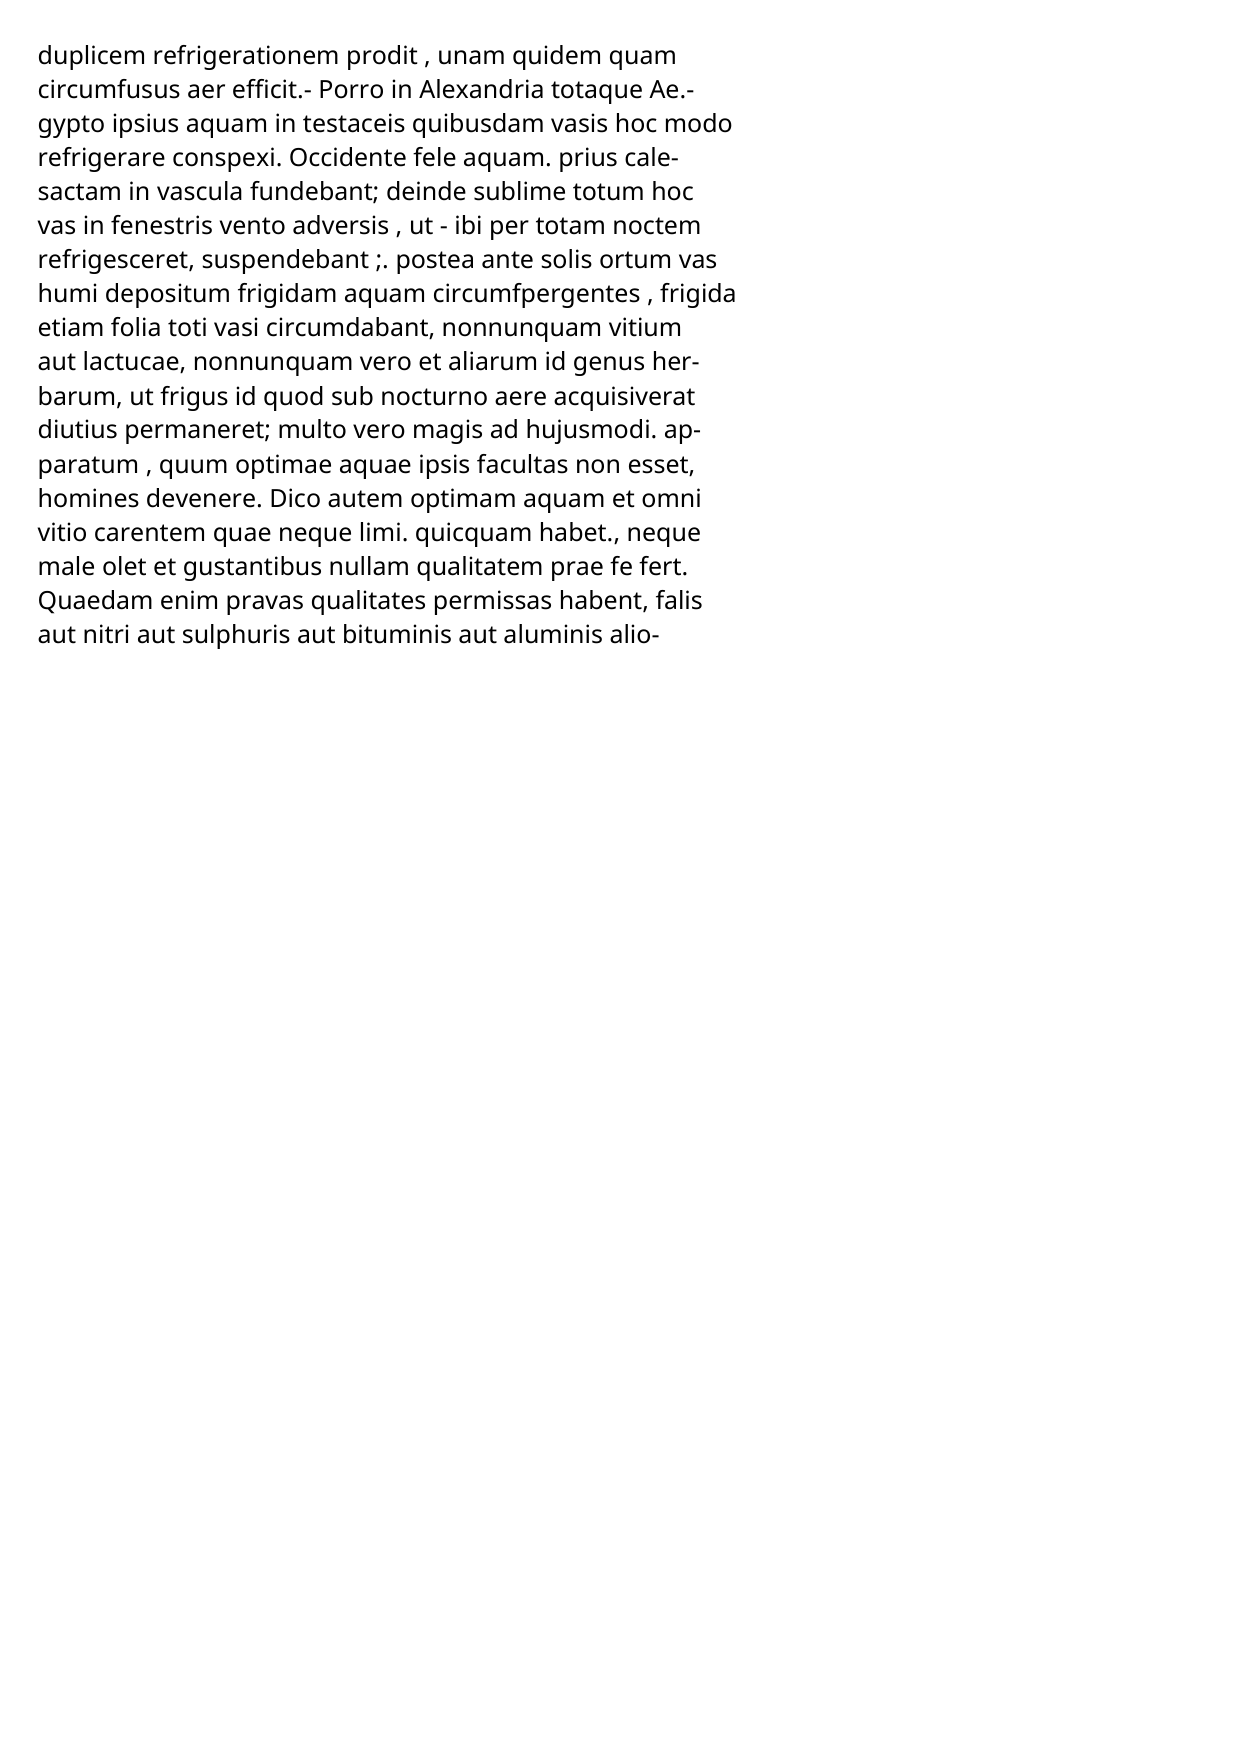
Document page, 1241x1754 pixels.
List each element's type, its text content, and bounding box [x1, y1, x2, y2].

text duplicem refrigerationem prodit , unam quidem quam circumfusus aer efficit.- Porro in Alexandria totaque Ae.- gypto ipsius aquam in testaceis quibusdam vasis hoc modo refrigerare conspexi. Occidente fele aquam. prius cale- sactam in vascula fundebant; deinde sublime totum hoc vas in fenestris vento adversis , ut - ibi per totam noctem refrigesceret, suspendebant ;. postea ante solis ortum vas humi depositum frigidam aquam circumfpergentes , frigida etiam folia toti vasi circumdabant, nonnunquam vitium aut lactucae, nonnunquam vero et aliarum id genus her- barum, ut frigus id quod sub nocturno aere acquisiverat diutius permaneret; multo vero magis ad hujusmodi. ap- paratum , quum optimae aquae ipsis facultas non esset, homines devenere. Dico autem optimam aquam et omni vitio carentem quae neque limi. quicquam habet., neque male olet et gustantibus nullam qualitatem prae fe fert. Quaedam enim pravas qualitates permissas habent, falis aut nitri aut sulphuris aut bituminis aut aluminis alio- [37, 37, 1203, 651]
